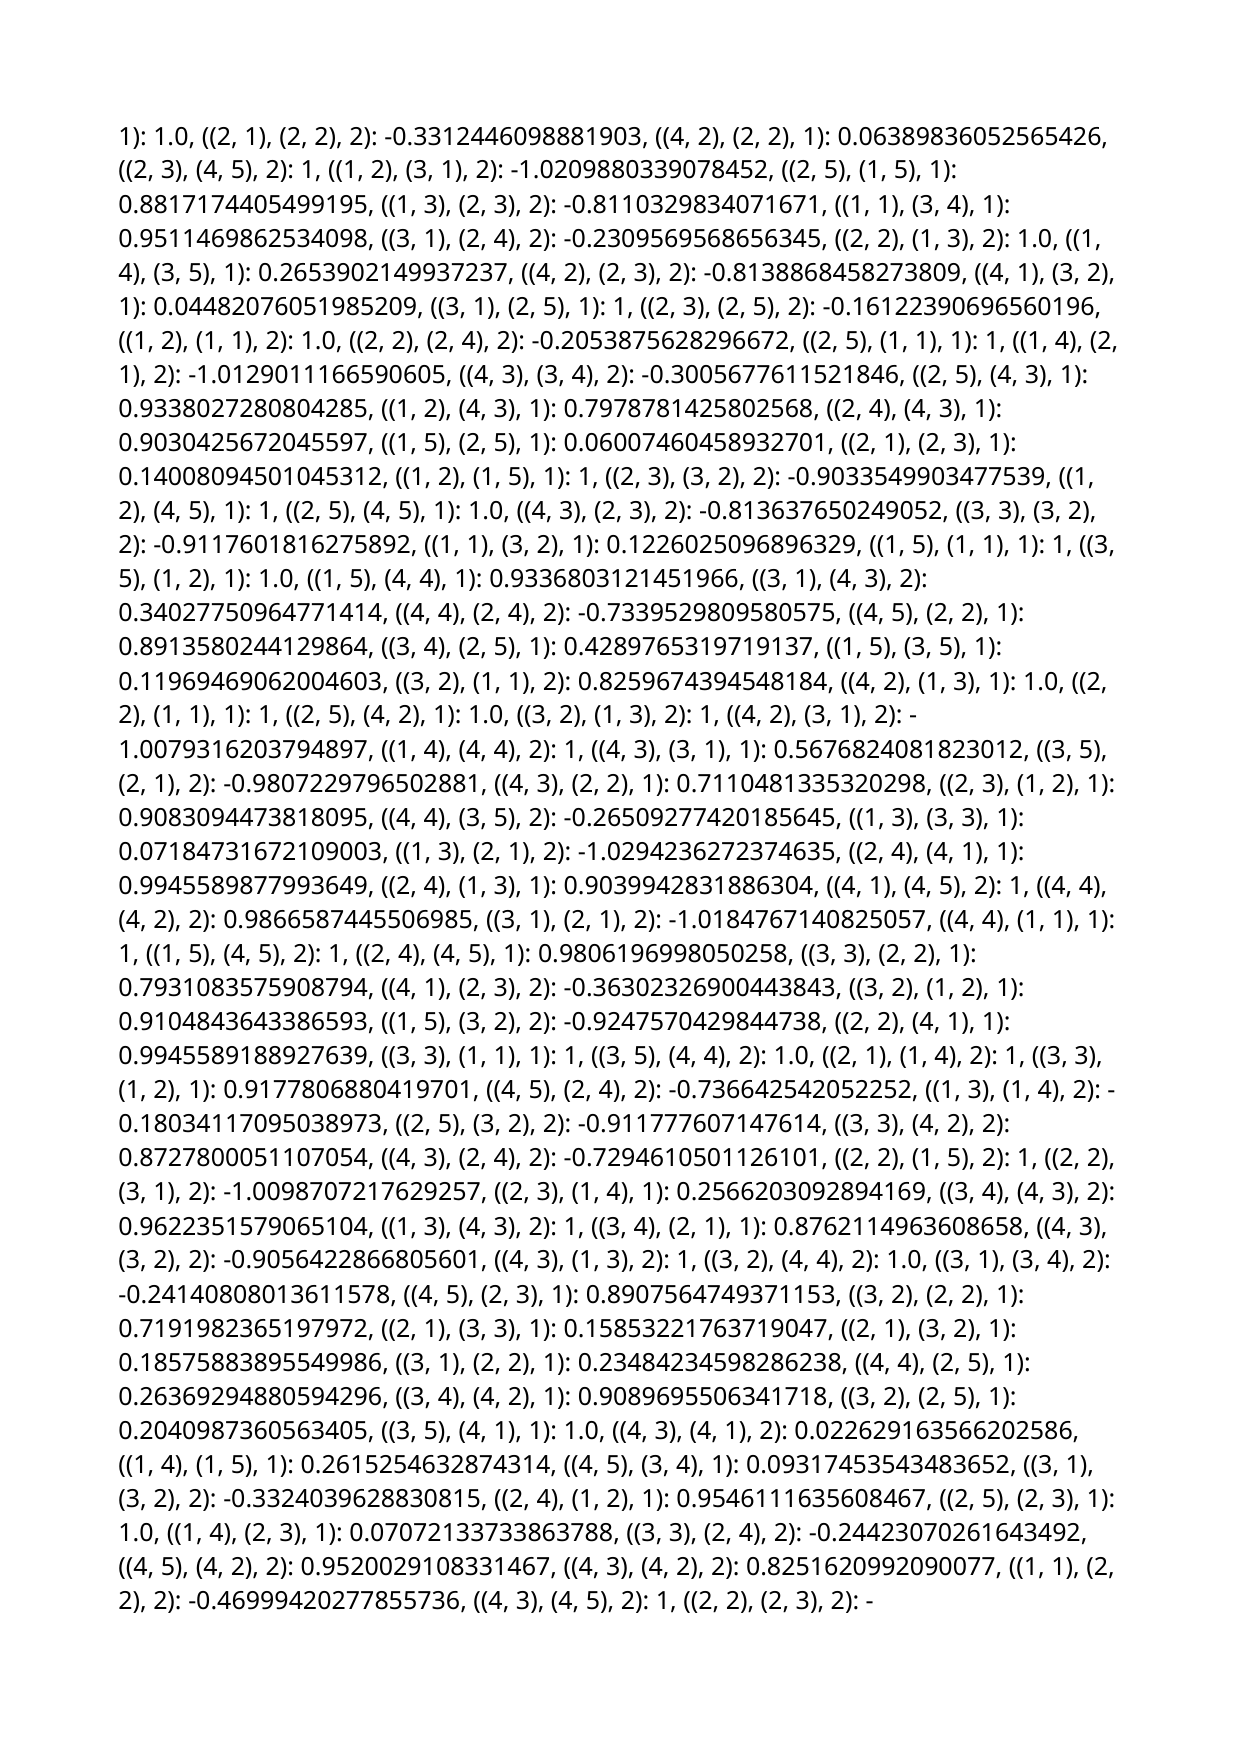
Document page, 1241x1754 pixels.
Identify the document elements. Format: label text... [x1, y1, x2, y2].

text 1): 1.0, ((2, 1), (2, 2), 2): -0.3312446098881903, ((4, 2), (2, 2), 1): 0.06389836052565426, ((2, 3), (4, 5), 2): 1, ((1, 2), (3, 1), 2): -1.0209880339078452, ((2, 5), (1, 5), 1): 0.8817174405499195, ((1, 3), (2, 3), 2): -0.8110329834071671, ((1, 1), (3, 4), 1): 0.9511469862534098, ((3, 1), (2, 4), 2): -0.2309569568656345, ((2, 2), (1, 3), 2): 1.0, ((1, 4), (3, 5), 1): 0.2653902149937237, ((4, 2), (2, 3), 2): -0.8138868458273809, ((4, 1), (3, 2), 1): 0.04482076051985209, ((3, 1), (2, 5), 1): 1, ((2, 3), (2, 5), 2): -0.16122390696560196, ((1, 2), (1, 1), 2): 1.0, ((2, 2), (2, 4), 2): -0.2053875628296672, ((2, 5), (1, 1), 1): 1, ((1, 4), (2, 1), 2): -1.0129011166590605, ((4, 3), (3, 4), 2): -0.3005677611521846, ((2, 5), (4, 3), 1): 0.9338027280804285, ((1, 2), (4, 3), 1): 0.7978781425802568, ((2, 4), (4, 3), 1): 0.9030425672045597, ((1, 5), (2, 5), 1): 0.06007460458932701, ((2, 1), (2, 3), 1): 0.14008094501045312, ((1, 2), (1, 5), 1): 1, ((2, 3), (3, 2), 2): -0.9033549903477539, ((1, 2), (4, 5), 1): 1, ((2, 5), (4, 5), 1): 1.0, ((4, 3), (2, 3), 2): -0.813637650249052, ((3, 3), (3, 2), 2): -0.9117601816275892, ((1, 1), (3, 2), 1): 0.1226025096896329, ((1, 5), (1, 1), 1): 1, ((3, 5), (1, 2), 1): 1.0, ((1, 5), (4, 4), 1): 0.9336803121451966, ((3, 1), (4, 3), 2): 0.34027750964771414, ((4, 4), (2, 4), 2): -0.7339529809580575, ((4, 5), (2, 2), 1): 0.8913580244129864, ((3, 4), (2, 5), 1): 0.4289765319719137, ((1, 5), (3, 5), 1): 0.11969469062004603, ((3, 2), (1, 1), 2): 0.8259674394548184, ((4, 2), (1, 3), 1): 1.0, ((2, 2), (1, 1), 1): 1, ((2, 5), (4, 2), 1): 1.0, ((3, 2), (1, 3), 2): 1, ((4, 2), (3, 1), 2): -1.0079316203794897, ((1, 4), (4, 4), 2): 1, ((4, 3), (3, 1), 1): 0.5676824081823012, ((3, 5), (2, 1), 2): -0.9807229796502881, ((4, 3), (2, 2), 1): 0.7110481335320298, ((2, 3), (1, 2), 1): 0.9083094473818095, ((4, 4), (3, 5), 2): -0.26509277420185645, ((1, 3), (3, 3), 1): 0.07184731672109003, ((1, 3), (2, 1), 2): -1.0294236272374635, ((2, 4), (4, 1), 1): 0.9945589877993649, ((2, 4), (1, 3), 1): 0.9039942831886304, ((4, 1), (4, 5), 2): 1, ((4, 4), (4, 2), 2): 0.9866587445506985, ((3, 1), (2, 1), 2): -1.0184767140825057, ((4, 4), (1, 1), 1): 1, ((1, 5), (4, 5), 2): 1, ((2, 4), (4, 5), 1): 0.9806196998050258, ((3, 3), (2, 2), 1): 0.7931083575908794, ((4, 1), (2, 3), 2): -0.36302326900443843, ((3, 2), (1, 2), 1): 0.9104843643386593, ((1, 5), (3, 2), 2): -0.9247570429844738, ((2, 2), (4, 1), 1): 0.9945589188927639, ((3, 3), (1, 1), 1): 1, ((3, 5), (4, 4), 2): 1.0, ((2, 1), (1, 4), 2): 1, ((3, 3), (1, 2), 1): 0.9177806880419701, ((4, 5), (2, 4), 2): -0.736642542052252, ((1, 3), (1, 4), 2): -0.18034117095038973, ((2, 5), (3, 2), 2): -0.911777607147614, ((3, 3), (4, 2), 2): 0.8727800051107054, ((4, 3), (2, 4), 2): -0.7294610501126101, ((2, 2), (1, 5), 2): 1, ((2, 2), (3, 1), 2): -1.0098707217629257, ((2, 3), (1, 4), 1): 0.2566203092894169, ((3, 4), (4, 3), 2): 0.9622351579065104, ((1, 3), (4, 3), 2): 1, ((3, 4), (2, 1), 1): 0.8762114963608658, ((4, 3), (3, 2), 2): -0.9056422866805601, ((4, 3), (1, 3), 2): 1, ((3, 2), (4, 4), 2): 1.0, ((3, 1), (3, 4), 2): -0.24140808013611578, ((4, 5), (2, 3), 1): 0.8907564749371153, ((3, 2), (2, 2), 1): 0.7191982365197972, ((2, 1), (3, 3), 1): 0.15853221763719047, ((2, 1), (3, 2), 1): 0.18575883895549986, ((3, 1), (2, 2), 1): 0.23484234598286238, ((4, 4), (2, 5), 1): 0.26369294880594296, ((3, 4), (4, 2), 1): 0.9089695506341718, ((3, 2), (2, 5), 1): 0.2040987360563405, ((3, 5), (4, 1), 1): 1.0, ((4, 3), (4, 1), 2): 0.022629163566202586, ((1, 4), (1, 5), 1): 0.2615254632874314, ((4, 5), (3, 4), 1): 0.09317453543483652, ((3, 1), (3, 2), 2): -0.3324039628830815, ((2, 4), (1, 2), 1): 0.9546111635608467, ((2, 5), (2, 3), 1): 1.0, ((1, 4), (2, 3), 1): 0.07072133733863788, ((3, 3), (2, 4), 2): -0.24423070261643492, ((4, 5), (4, 2), 2): 0.9520029108331467, ((4, 3), (4, 2), 2): 0.8251620992090077, ((1, 1), (2, 2), 2): -0.46999420277855736, ((4, 3), (4, 5), 2): 1, ((2, 2), (2, 3), 2): [118, 118, 1122, 1617]
